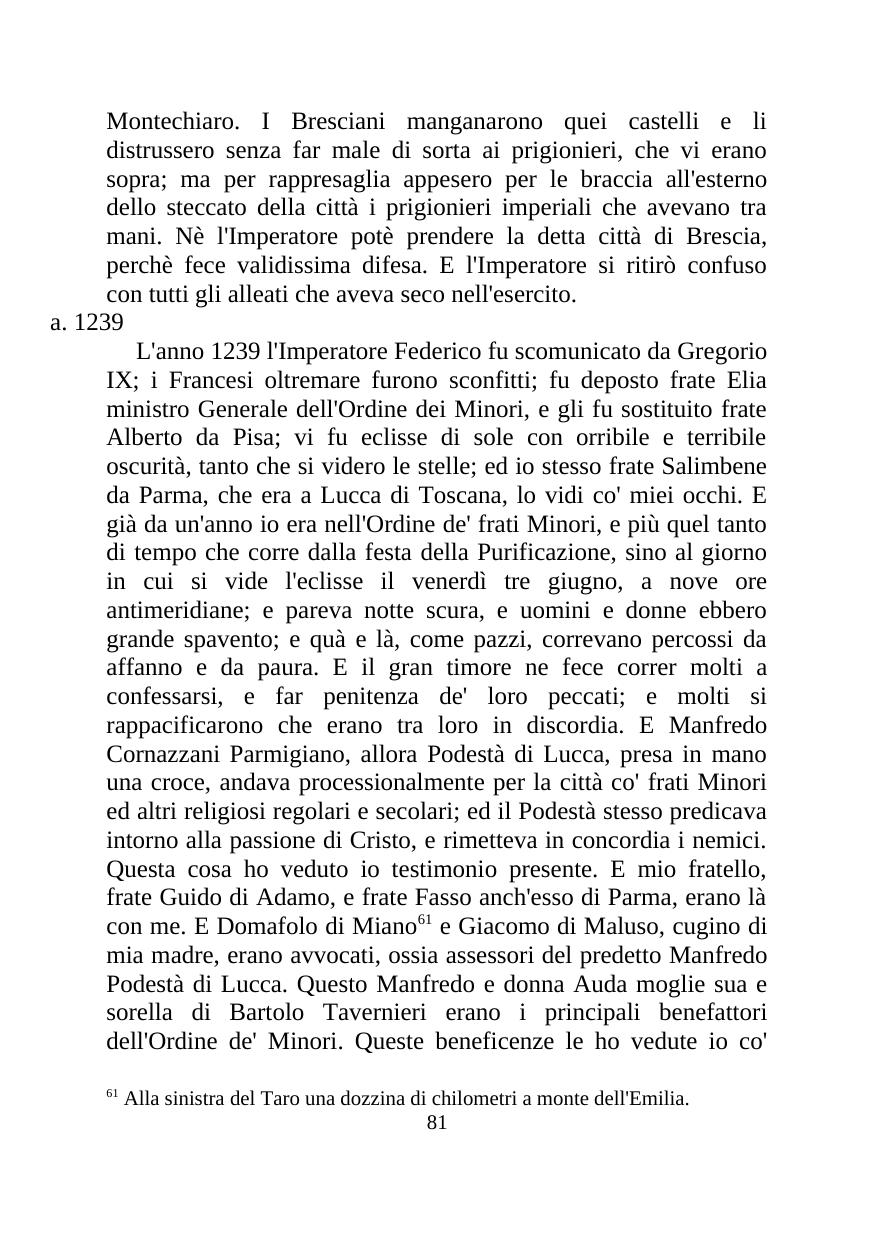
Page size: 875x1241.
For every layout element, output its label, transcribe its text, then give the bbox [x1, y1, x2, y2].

text Montechiaro. I Bresciani manganarono quei castelli e li distrussero senza far male di sorta ai prigionieri, che vi erano sopra; ma per rappresaglia appesero per le braccia all'esterno dello steccato della città i prigionieri imperiali che avevano tra mani. Nè l'Imperatore potè prendere la detta città di Brescia, perchè fece validissima difesa. E l'Imperatore si ritirò confuso con tutti gli alleati che aveva seco nell'esercito. [106, 106, 768, 307]
text L'anno 1239 l'Imperatore Federico fu scomunicato da Gregorio IX; i Francesi oltremare furono sconfitti; fu deposto frate Elia ministro Generale dell'Ordine dei Minori, e gli fu sostituito frate Alberto da Pisa; vi fu eclisse di sole con orribile e terribile oscurità, tanto che si videro le stelle; ed io stesso frate Salimbene da Parma, che era a Lucca di Toscana, lo vidi co' miei occhi. E già da un'anno io era nell'Ordine de' frati Minori, e più quel tanto di tempo che corre dalla festa della Purificazione, sino al giorno in cui si vide l'eclisse il venerdì tre giugno, a nove ore antimeridiane; e pareva notte scura, e uomini e donne ebbero grande spavento; e quà e là, come pazzi, correvano percossi da affanno e da paura. E il gran timore ne fece correr molti a confessarsi, e far penitenza de' loro peccati; e molti si rappacificarono che erano tra loro in discordia. E Manfredo Cornazzani Parmigiano, allora Podestà di Lucca, presa in mano una croce, andava processionalmente per la città co' frati Minori ed altri religiosi regolari e secolari; ed il Podestà stesso predicava intorno alla passione di Cristo, e rimetteva in concordia i nemici. Questa cosa ho veduto io testimonio presente. E mio fratello, frate Guido di Adamo, e frate Fasso anch'esso di Parma, erano là con me. E Domafolo di Miano e Giacomo di Maluso, cugino di mia madre, erano avvocati, ossia assessori del predetto Manfredo Podestà di Lucca. Questo Manfredo e donna Auda moglie sua e sorella di Bartolo Tavernieri erano i principali benefattori dell'Ordine de' Minori. Queste beneficenze le ho vedute io co' [106, 336, 768, 1055]
text Alla sinistra del Taro una dozzina di chilometri a monte dell'Emilia. [106, 1086, 768, 1110]
text a. 1239 [50, 307, 768, 336]
